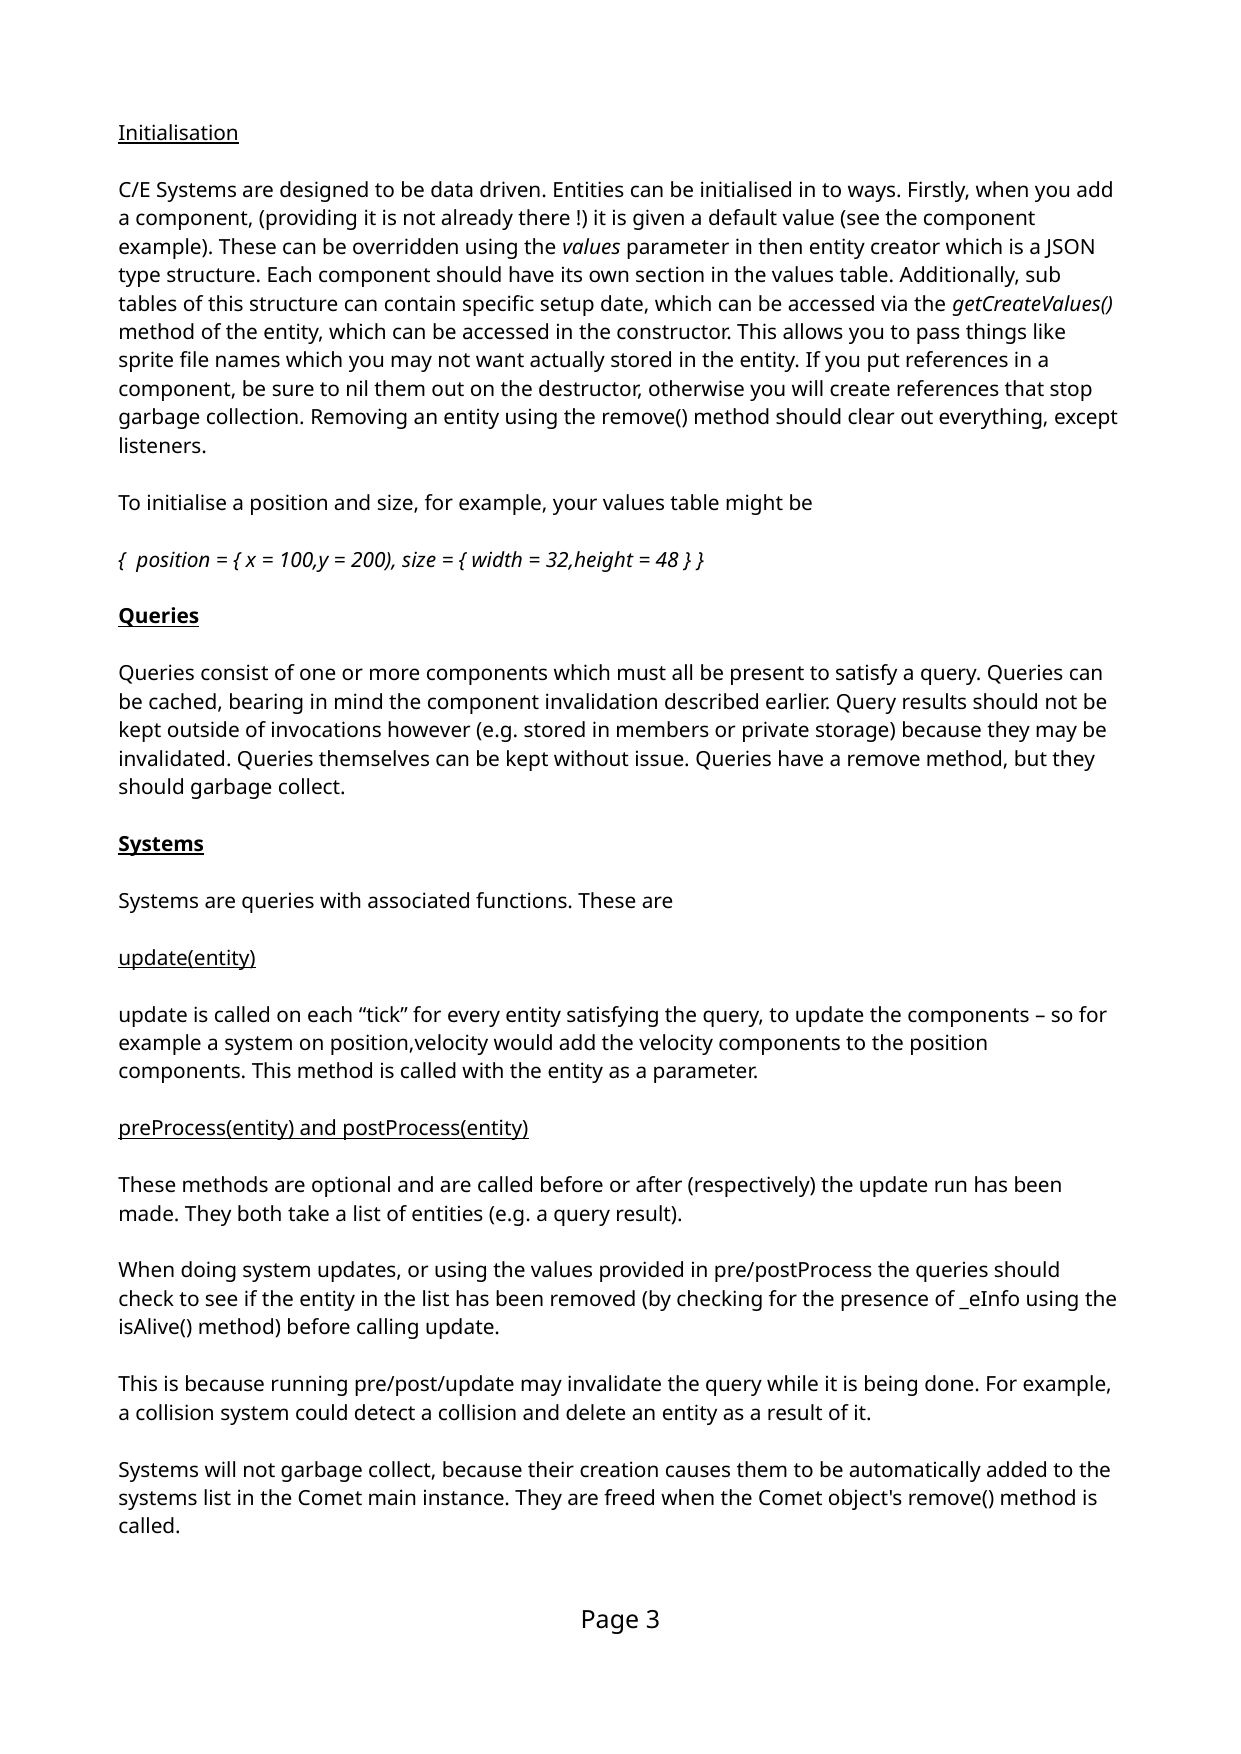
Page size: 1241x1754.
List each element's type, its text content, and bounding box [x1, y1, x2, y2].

text To initialise a position and size, for example, your values table might be [118, 488, 1122, 516]
text update(entity) [118, 943, 1122, 971]
text Systems are queries with associated functions. These are [118, 886, 1122, 914]
text Queries consist of one or more components which must all be present to satisfy a query. Queries can be cached, bearing in mind the component invalidation described earlier. Query results should not be kept outside of invocations however (e.g. stored in members or private storage) because they may be invalidated. Queries themselves can be kept without issue. Queries have a remove method, but they should garbage collect. [118, 658, 1122, 801]
text preProcess(entity) and postProcess(entity) [118, 1113, 1122, 1142]
text C/E Systems are designed to be data driven. Entities can be initialised in to ways. Firstly, when you add a component, (providing it is not already there !) it is given a default value (see the component example). These can be overridden using the values parameter in then entity creator which is a JSON type structure. Each component should have its own section in the values table. Additionally, sub tables of this structure can contain specific setup date, which can be accessed via the getCreateValues() method of the entity, which can be accessed in the constructor. This allows you to pass things like sprite file names which you may not want actually stored in the entity. If you put references in a component, be sure to nil them out on the destructor, otherwise you will create references that stop garbage collection. Removing an entity using the remove() method should clear out everything, except listeners. [118, 175, 1122, 459]
text When doing system updates, or using the values provided in pre/postProcess the queries should check to see if the entity in the list has been removed (by checking for the presence of _eInfo using the isAlive() method) before calling update. [118, 1256, 1122, 1341]
text Systems [118, 829, 1122, 857]
text Queries [118, 602, 1122, 630]
text Systems will not garbage collect, because their creation causes them to be automatically added to the systems list in the Comet main instance. They are freed when the Comet object's remove() method is called. [118, 1455, 1122, 1540]
text { position = { x = 100,y = 200), size = { width = 32,height = 48 } } [118, 545, 1122, 573]
text These methods are optional and are called before or after (respectively) the update run has been made. They both take a list of entities (e.g. a query result). [118, 1170, 1122, 1227]
text This is because running pre/post/update may invalidate the query while it is being done. For example, a collision system could detect a collision and delete an entity as a result of it. [118, 1369, 1122, 1426]
text Initialisation [118, 118, 1122, 147]
text update is called on each “tick” for every entity satisfying the query, to update the components – so for example a system on position,velocity would add the velocity components to the position components. This method is called with the entity as a parameter. [118, 1000, 1122, 1085]
